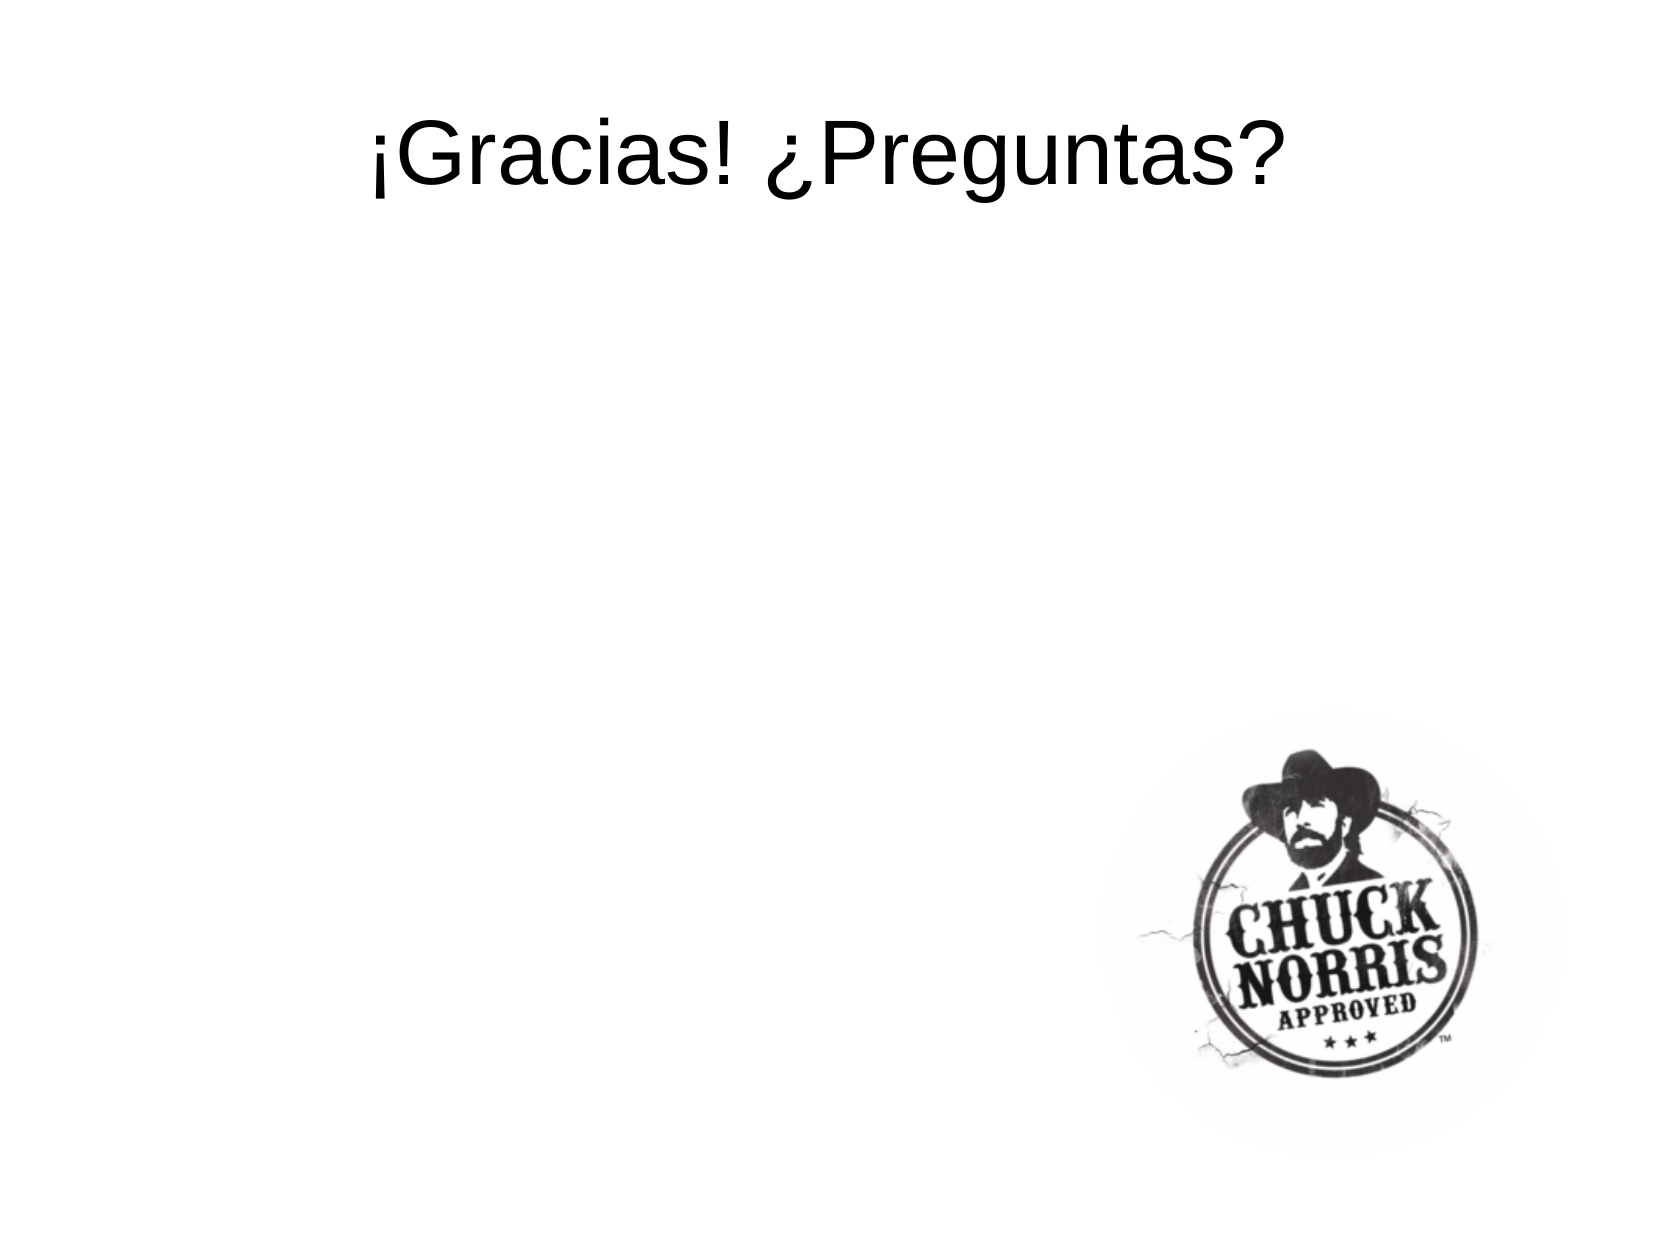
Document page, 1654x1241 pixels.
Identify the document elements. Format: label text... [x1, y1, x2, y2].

picture [1098, 708, 1568, 1161]
title ¡Gracias! ¿Preguntas? [82, 49, 1571, 257]
